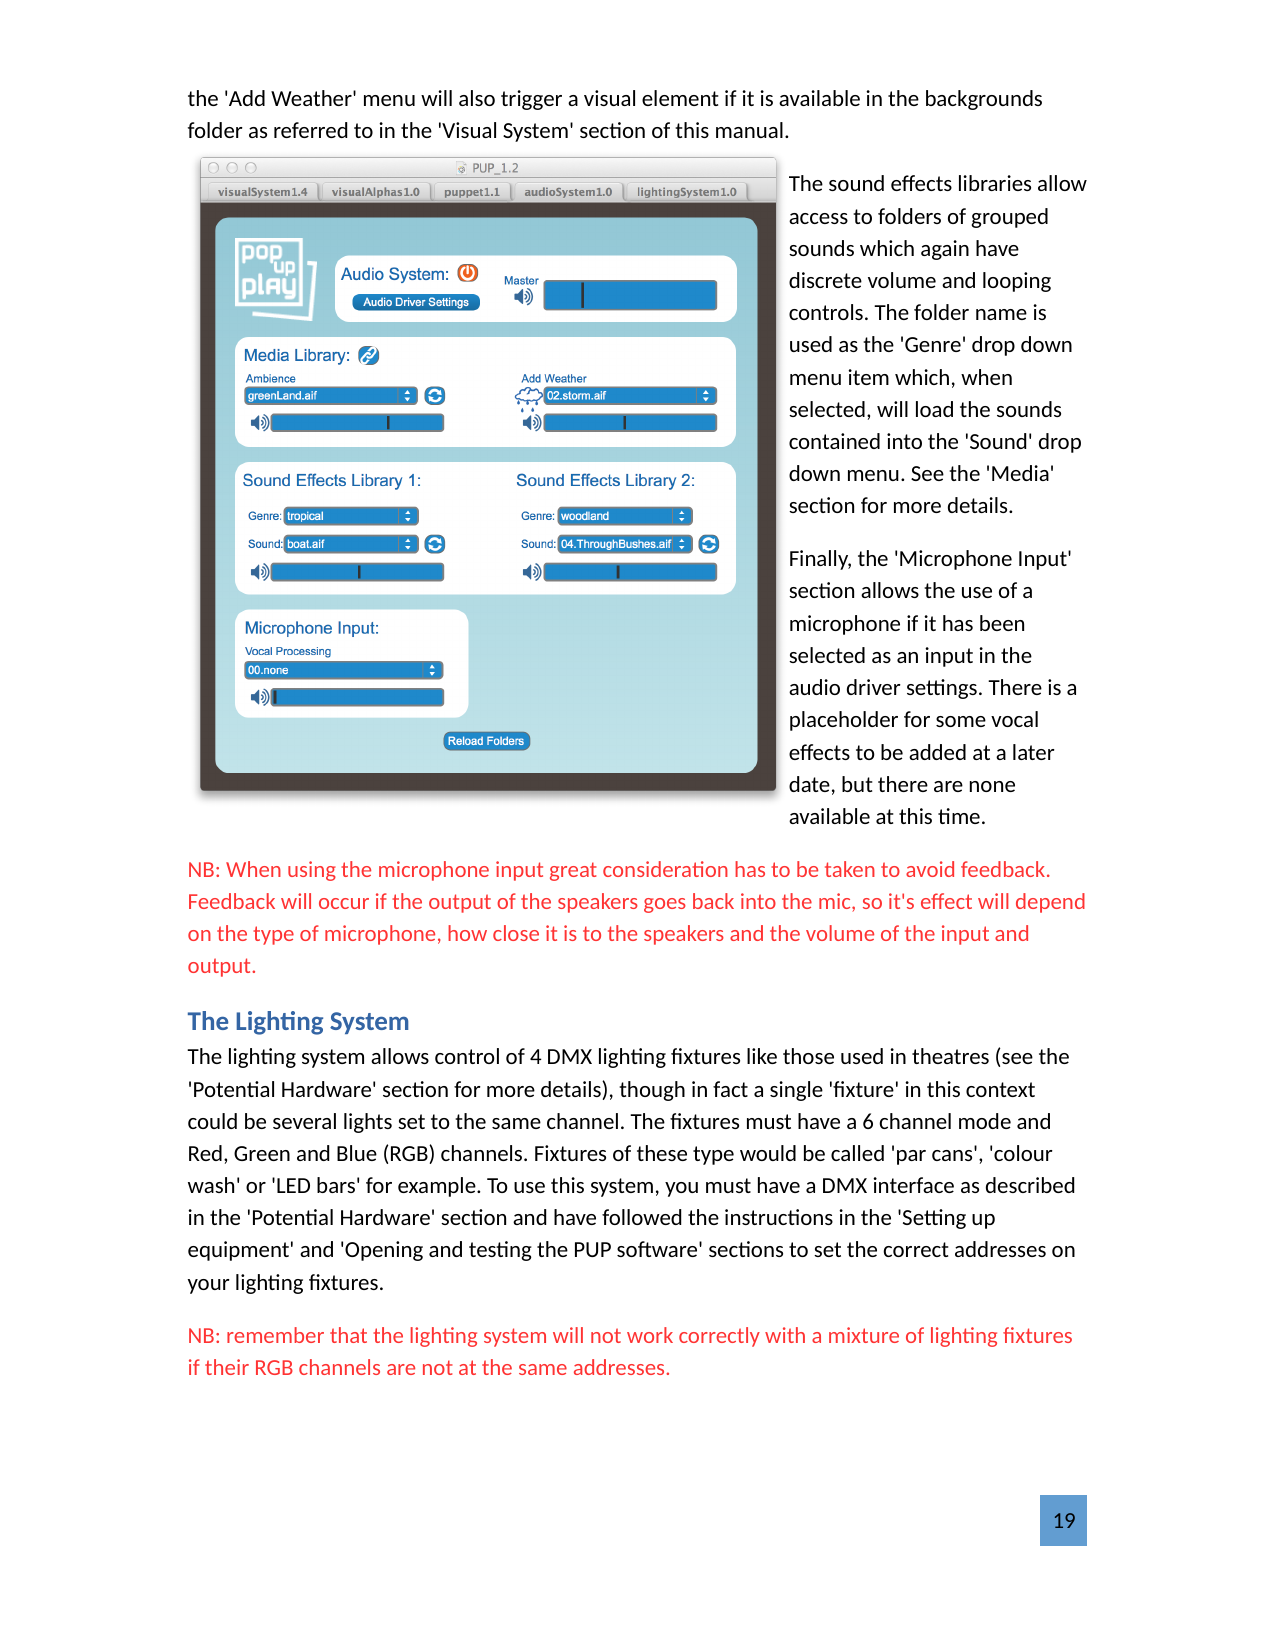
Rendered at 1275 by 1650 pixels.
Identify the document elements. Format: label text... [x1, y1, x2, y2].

text NB: When using the microphone input great consideration has to be taken to avoid feedback. Feedback will occur if the output of the speakers goes back into the mic, so it's effect will depend on the type of microphone, how close it is to the speakers and the volume of the input and output. [187, 855, 1087, 979]
text The lighting system allows control of 4 DMX lighting fixtures like those used in theatres (see the 'Potential Hardware' section for more details), though in fact a single 'fixture' in this context could be several lights set to the same channel. The fixtures must have a 6 channel mode and Red, Green and Blue (RGB) channels. Fixtures of these type would be called 'par cans', 'colour wash' or 'LED bars' for example. To use this system, you must have a DMX interface as described in the 'Potential Hardware' section and have followed the instructions in the 'Setting up equipment' and 'Opening and testing the PUP software' sections to set the correct addresses on your lighting fixtures. [187, 1042, 1087, 1296]
picture [187, 148, 789, 809]
text The sound effects libraries allow access to folders of grouped sounds which again have discrete volume and looping controls. The folder name is used as the 'Genre' drop down menu item which, when selected, will load the sounds contained into the 'Sound' drop down menu. See the 'Media' section for more details. [789, 169, 1087, 519]
subtitle The Lighting System [187, 1004, 1087, 1038]
text Finally, the 'Microphone Input' section allows the use of a microphone if it has been selected as an input in the audio driver settings. There is a placeholder for some vocal effects to be added at a later date, but there are none available at this time. [187, 544, 1087, 830]
text NB: remember that the lighting system will not work correctly with a mixture of lighting fixtures if their RGB channels are not at the same addresses. [187, 1321, 1087, 1381]
text the 'Add Weather' menu will also trigger a visual element if it is available in the backgrounds folder as referred to in the 'Visual System' section of this manual. [187, 84, 1087, 144]
